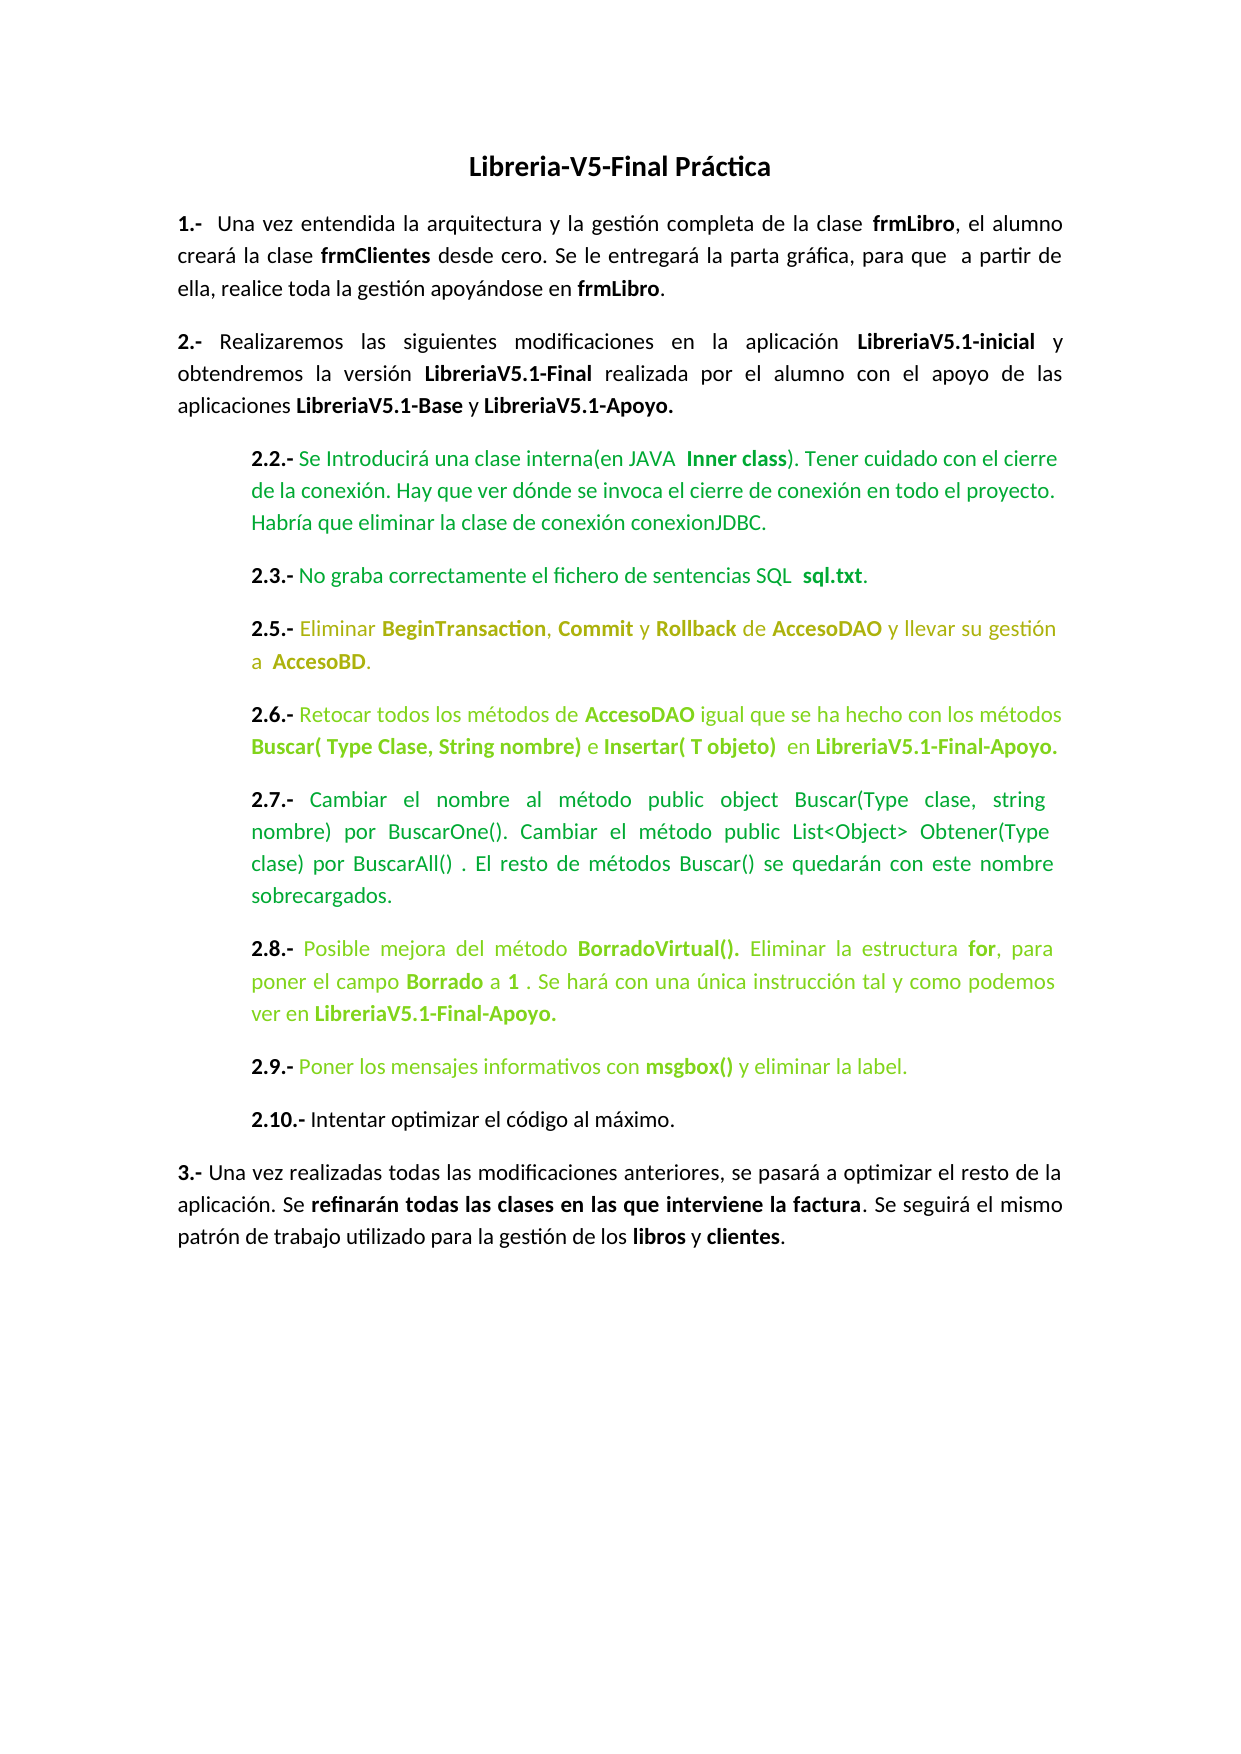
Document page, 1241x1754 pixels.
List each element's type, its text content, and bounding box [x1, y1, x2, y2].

text Libreria-V5-Final Práctica [177, 148, 1063, 183]
text 2.2.- Se Introducirá una clase interna(en JAVA Inner class). Tener cuidado con el cierre de la conexión. Hay que ver dónde se invoca el cierre de conexión en todo el proyecto. Habría que eliminar la clase de conexión conexionJDBC. [177, 444, 1063, 537]
text 2.- Realizaremos las siguientes modificaciones en la aplicación LibreriaV5.1-inicial y obtendremos la versión LibreriaV5.1-Final realizada por el alumno con el apoyo de las aplicaciones LibreriaV5.1-Base y LibreriaV5.1-Apoyo. [177, 327, 1063, 419]
text 2.9.- Poner los mensajes informativos con msgbox() y eliminar la label. [177, 1052, 1063, 1080]
text 2.8.- Posible mejora del método BorradoVirtual(). Eliminar la estructura for, para poner el campo Borrado a 1 . Se hará con una única instrucción tal y como podemos ver en LibreriaV5.1-Final-Apoyo. [177, 934, 1063, 1027]
text 1.- Una vez entendida la arquitectura y la gestión completa de la clase frmLibro, el alumno creará la clase frmClientes desde cero. Se le entregará la parta gráfica, para que a partir de ella, realice toda la gestión apoyándose en frmLibro. [177, 209, 1063, 302]
text 2.7.- Cambiar el nombre al método public object Buscar(Type clase, string nombre) por BuscarOne(). Cambiar el método public List<Object> Obtener(Type clase) por BuscarAll() . El resto de métodos Buscar() se quedarán con este nombre sobrecargados. [177, 785, 1063, 909]
text 3.- Una vez realizadas todas las modificaciones anteriores, se pasará a optimizar el resto de la aplicación. Se refinarán todas las clases en las que interviene la factura. Se seguirá el mismo patrón de trabajo utilizado para la gestión de los libros y clientes. [177, 1158, 1063, 1250]
text 2.5.- Eliminar BeginTransaction, Commit y Rollback de AccesoDAO y llevar su gestión a AccesoBD. [177, 614, 1063, 675]
text 2.3.- No graba correctamente el fichero de sentencias SQL sql.txt. [177, 562, 1063, 589]
text 2.10.- Intentar optimizar el código al máximo. [177, 1105, 1063, 1133]
text 2.6.- Retocar todos los métodos de AccesoDAO igual que se ha hecho con los métodos Buscar( Type Clase, String nombre) e Insertar( T objeto) en LibreriaV5.1-Final-Apoyo. [177, 700, 1063, 760]
